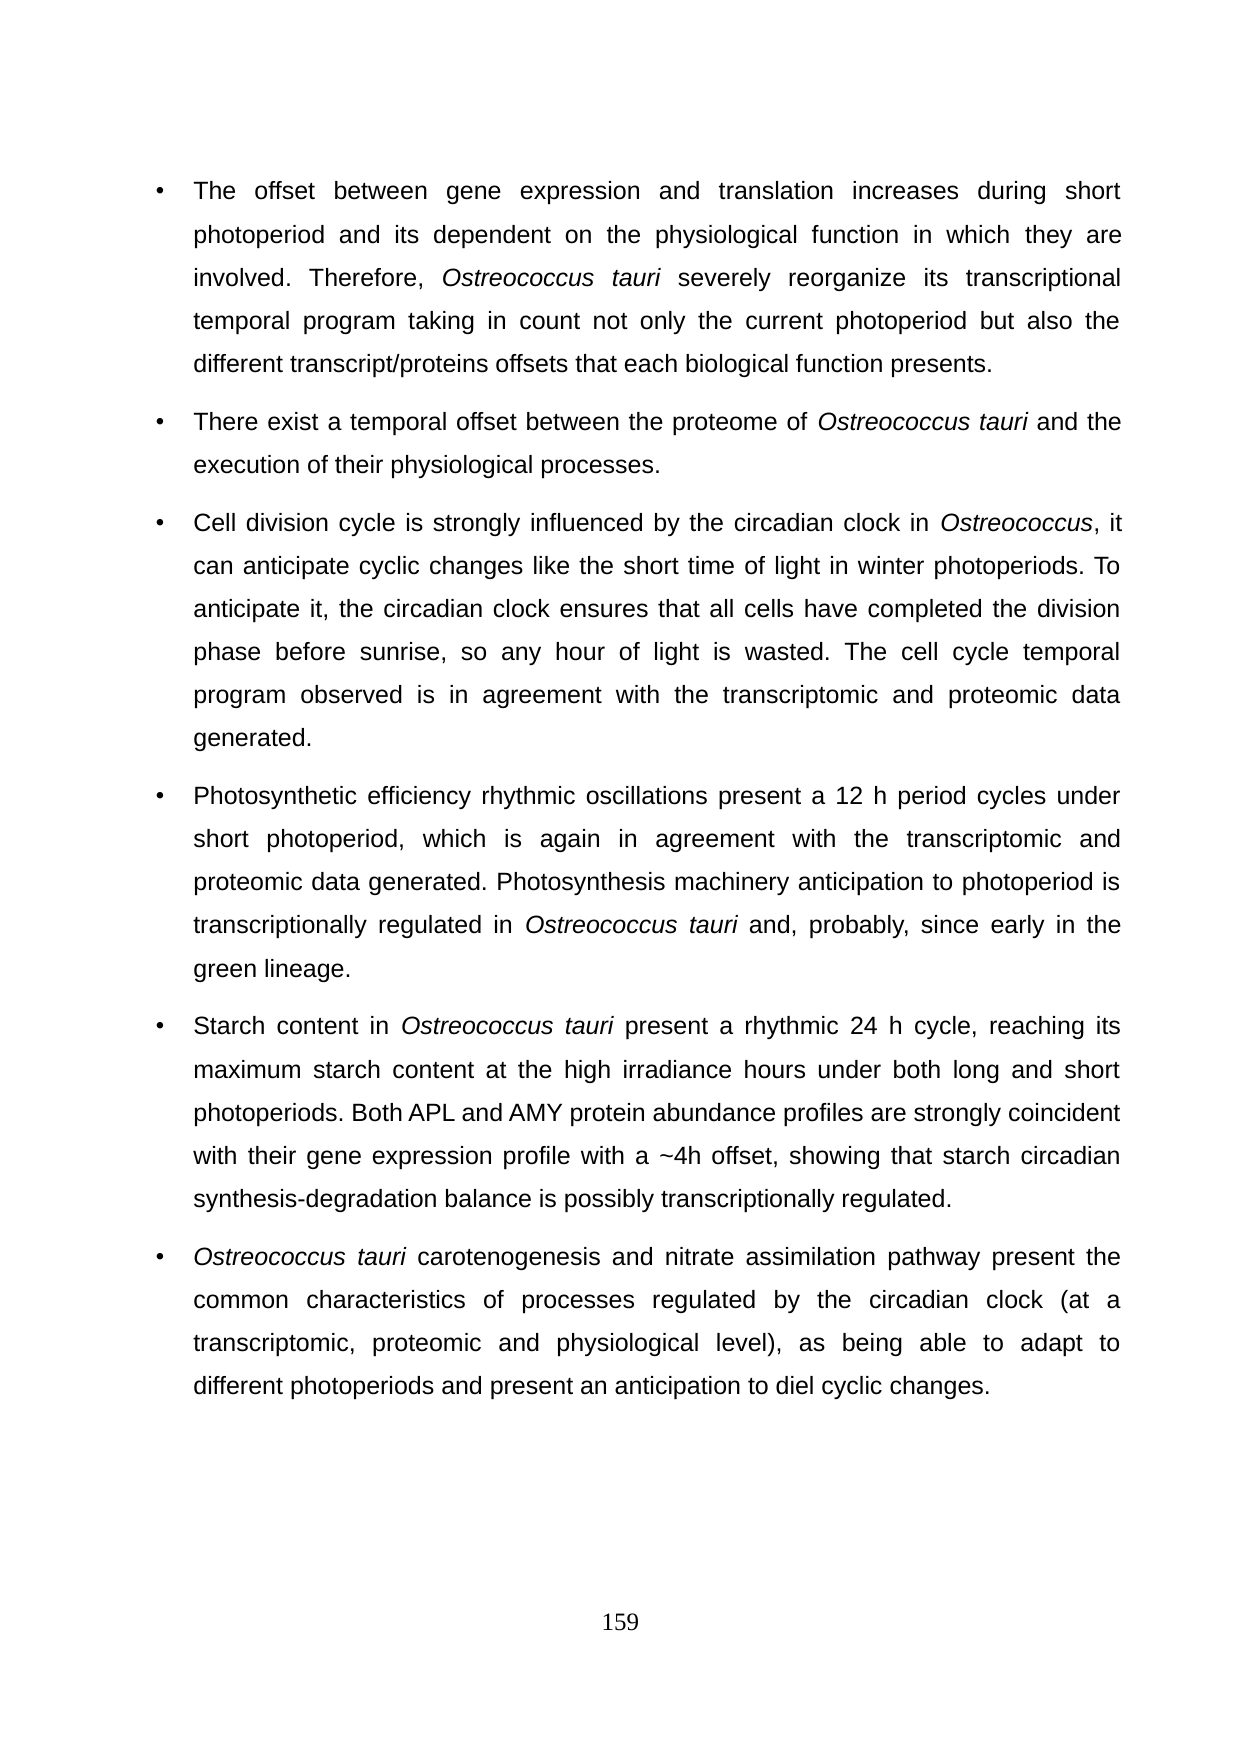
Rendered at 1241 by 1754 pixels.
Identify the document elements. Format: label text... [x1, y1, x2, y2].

list Photosynthetic efficiency rhythmic oscillations present a 12 h period cycles under short photoperiod, which is again in agreement with the transcriptomic and proteomic data generated. Photosynthesis machinery anticipation to photoperiod is transcriptionally regulated in Ostreococcus tauri and, probably, since early in the green lineage. [156, 781, 1122, 982]
list Starch content in Ostreococcus tauri present a rhythmic 24 h cycle, reaching its maximum starch content at the high irradiance hours under both long and short photoperiods. Both APL and AMY protein abundance profiles are strongly coincident with their gene expression profile with a ~4h offset, showing that starch circadian synthesis-degradation balance is possibly transcriptionally regulated. [156, 1011, 1122, 1213]
list There exist a temporal offset between the proteome of Ostreococcus tauri and the execution of their physiological processes. [156, 407, 1122, 479]
list Ostreococcus tauri carotenogenesis and nitrate assimilation pathway present the common characteristics of processes regulated by the circadian clock (at a transcriptomic, proteomic and physiological level), as being able to adapt to different photoperiods and present an anticipation to diel cyclic changes. [156, 1242, 1122, 1400]
list The offset between gene expression and translation increases during short photoperiod and its dependent on the physiological function in which they are involved. Therefore, Ostreococcus tauri severely reorganize its transcriptional temporal program taking in count not only the current photoperiod but also the different transcript/proteins offsets that each biological function presents. [156, 176, 1122, 378]
list Cell division cycle is strongly influenced by the circadian clock in Ostreococcus, it can anticipate cyclic changes like the short time of light in winter photoperiods. To anticipate it, the circadian clock ensures that all cells have completed the division phase before sunrise, so any hour of light is wasted. The cell cycle temporal program observed is in agreement with the transcriptomic and proteomic data generated. [156, 508, 1122, 752]
